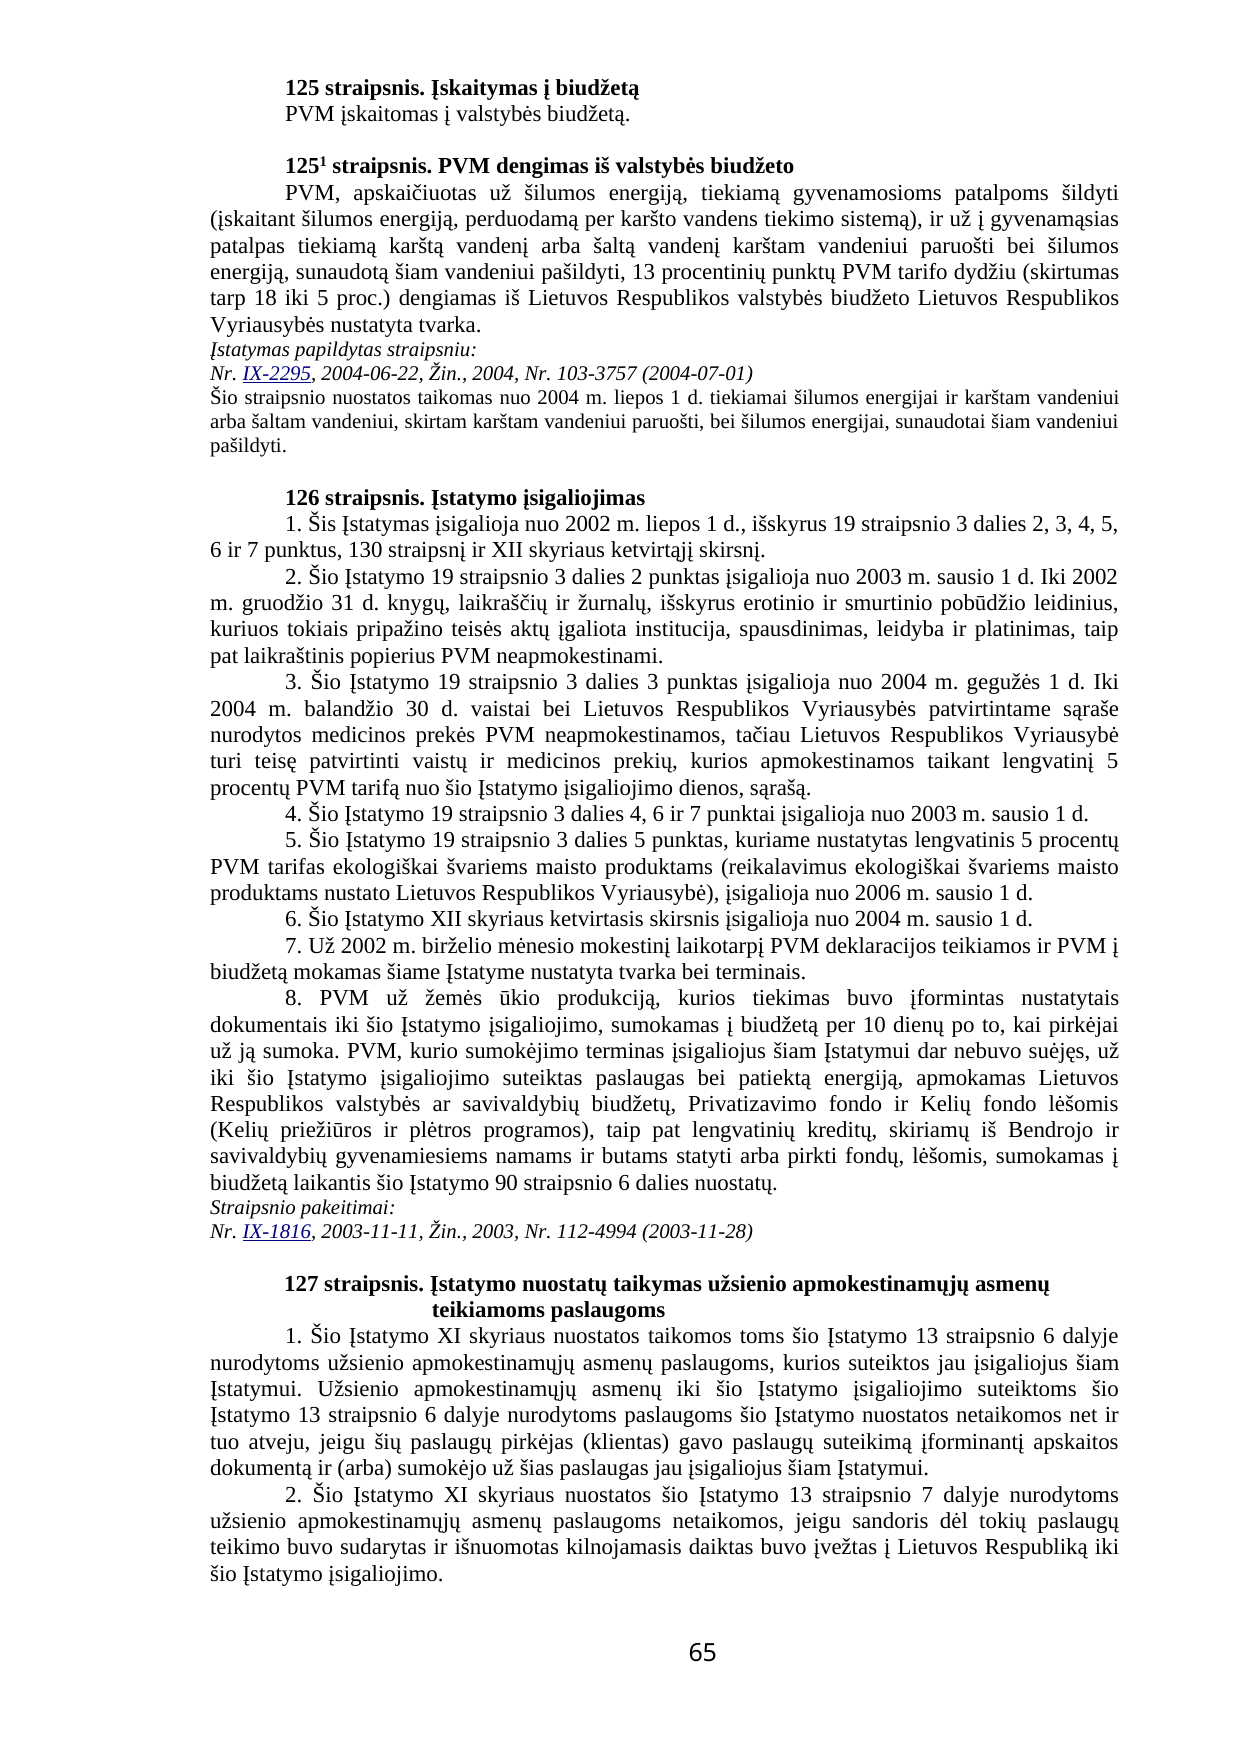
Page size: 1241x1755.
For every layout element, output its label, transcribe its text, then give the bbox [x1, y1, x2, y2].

text 1251 straipsnis. PVM dengimas iš valstybės biudžeto [210, 153, 1120, 179]
text Šio straipsnio nuostatos taikomas nuo 2004 m. liepos 1 d. tiekiamai šilumos energijai ir karštam vandeniui arba šaltam vandeniui, skirtam karštam vandeniui paruošti, bei šilumos energijai, sunaudotai šiam vandeniui pašildyti. [210, 385, 1120, 457]
text 1. Šio Įstatymo XI skyriaus nuostatos taikomos toms šio Įstatymo 13 straipsnio 6 dalyje nurodytoms užsienio apmokestinamųjų asmenų paslaugoms, kurios suteiktos jau įsigaliojus šiam Įstatymui. Užsienio apmokestinamųjų asmenų iki šio Įstatymo įsigaliojimo suteiktoms šio Įstatymo 13 straipsnio 6 dalyje nurodytoms paslaugoms šio Įstatymo nuostatos netaikomos net ir tuo atveju, jeigu šių paslaugų pirkėjas (klientas) gavo paslaugų suteikimą įforminantį apskaitos dokumentą ir (arba) sumokėjo už šias paslaugas jau įsigaliojus šiam Įstatymui. [210, 1322, 1120, 1481]
text 126 straipsnis. Įstatymo įsigaliojimas [210, 484, 1120, 510]
text 6. Šio Įstatymo XII skyriaus ketvirtasis skirsnis įsigalioja nuo 2004 m. sausio 1 d. [210, 905, 1120, 932]
text Nr. IX-1816, 2003-11-11, Žin., 2003, Nr. 112-4994 (2003-11-28) [210, 1219, 1120, 1243]
text 1. Šis Įstatymas įsigalioja nuo 2002 m. liepos 1 d., išskyrus 19 straipsnio 3 dalies 2, 3, 4, 5, 6 ir 7 punktus, 130 straipsnį ir XII skyriaus ketvirtąjį skirsnį. [210, 510, 1120, 563]
text Straipsnio pakeitimai: [210, 1195, 1120, 1219]
text 8. PVM už žemės ūkio produkciją, kurios tiekimas buvo įformintas nustatytais dokumentais iki šio Įstatymo įsigaliojimo, sumokamas į biudžetą per 10 dienų po to, kai pirkėjai už ją sumoka. PVM, kurio sumokėjimo terminas įsigaliojus šiam Įstatymui dar nebuvo suėjęs, už iki šio Įstatymo įsigaliojimo suteiktas paslaugas bei patiektą energiją, apmokamas Lietuvos Respublikos valstybės ar savivaldybių biudžetų, Privatizavimo fondo ir Kelių fondo lėšomis (Kelių priežiūros ir plėtros programos), taip pat lengvatinių kreditų, skiriamų iš Bendrojo ir savivaldybių gyvenamiesiems namams ir butams statyti arba pirkti fondų, lėšomis, sumokamas į biudžetą laikantis šio Įstatymo 90 straipsnio 6 dalies nuostatų. [210, 984, 1120, 1195]
text 2. Šio Įstatymo XI skyriaus nuostatos šio Įstatymo 13 straipsnio 7 dalyje nurodytoms užsienio apmokestinamųjų asmenų paslaugoms netaikomos, jeigu sandoris dėl tokių paslaugų teikimo buvo sudarytas ir išnuomotas kilnojamasis daiktas buvo įvežtas į Lietuvos Respubliką iki šio Įstatymo įsigaliojimo. [210, 1481, 1120, 1586]
text 3. Šio Įstatymo 19 straipsnio 3 dalies 3 punktas įsigalioja nuo 2004 m. gegužės 1 d. Iki 2004 m. balandžio 30 d. vaistai bei Lietuvos Respublikos Vyriausybės patvirtintame sąraše nurodytos medicinos prekės PVM neapmokestinamos, tačiau Lietuvos Respublikos Vyriausybė turi teisę patvirtinti vaistų ir medicinos prekių, kurios apmokestinamos taikant lengvatinį 5 procentų PVM tarifą nuo šio Įstatymo įsigaliojimo dienos, sąrašą. [210, 668, 1120, 800]
text 127 straipsnis. Įstatymo nuostatų taikymas užsienio apmokestinamųjų asmenų [210, 1270, 1120, 1296]
text 7. Už 2002 m. birželio mėnesio mokestinį laikotarpį PVM deklaracijos teikiamos ir PVM į biudžetą mokamas šiame Įstatyme nustatyta tvarka bei terminais. [210, 932, 1120, 984]
text teikiamoms paslaugoms [210, 1296, 1120, 1322]
text 4. Šio Įstatymo 19 straipsnio 3 dalies 4, 6 ir 7 punktai įsigalioja nuo 2003 m. sausio 1 d. [210, 800, 1120, 826]
text PVM įskaitomas į valstybės biudžetą. [210, 100, 1120, 126]
text 2. Šio Įstatymo 19 straipsnio 3 dalies 2 punktas įsigalioja nuo 2003 m. sausio 1 d. Iki 2002 m. gruodžio 31 d. knygų, laikraščių ir žurnalų, išskyrus erotinio ir smurtinio pobūdžio leidinius, kuriuos tokiais pripažino teisės aktų įgaliota institucija, spausdinimas, leidyba ir platinimas, taip pat laikraštinis popierius PVM neapmokestinami. [210, 563, 1120, 668]
text PVM, apskaičiuotas už šilumos energiją, tiekiamą gyvenamosioms patalpoms šildyti (įskaitant šilumos energiją, perduodamą per karšto vandens tiekimo sistemą), ir už į gyvenamąsias patalpas tiekiamą karštą vandenį arba šaltą vandenį karštam vandeniui paruošti bei šilumos energiją, sunaudotą šiam vandeniui pašildyti, 13 procentinių punktų PVM tarifo dydžiu (skirtumas tarp 18 iki 5 proc.) dengiamas iš Lietuvos Respublikos valstybės biudžeto Lietuvos Respublikos Vyriausybės nustatyta tvarka. [210, 179, 1120, 337]
text Nr. IX-2295, 2004-06-22, Žin., 2004, Nr. 103-3757 (2004-07-01) [210, 361, 1120, 385]
text 125 straipsnis. Įskaitymas į biudžetą [210, 73, 1120, 100]
text Įstatymas papildytas straipsniu: [210, 337, 1120, 361]
text 5. Šio Įstatymo 19 straipsnio 3 dalies 5 punktas, kuriame nustatytas lengvatinis 5 procentų PVM tarifas ekologiškai švariems maisto produktams (reikalavimus ekologiškai švariems maisto produktams nustato Lietuvos Respublikos Vyriausybė), įsigalioja nuo 2006 m. sausio 1 d. [210, 826, 1120, 905]
